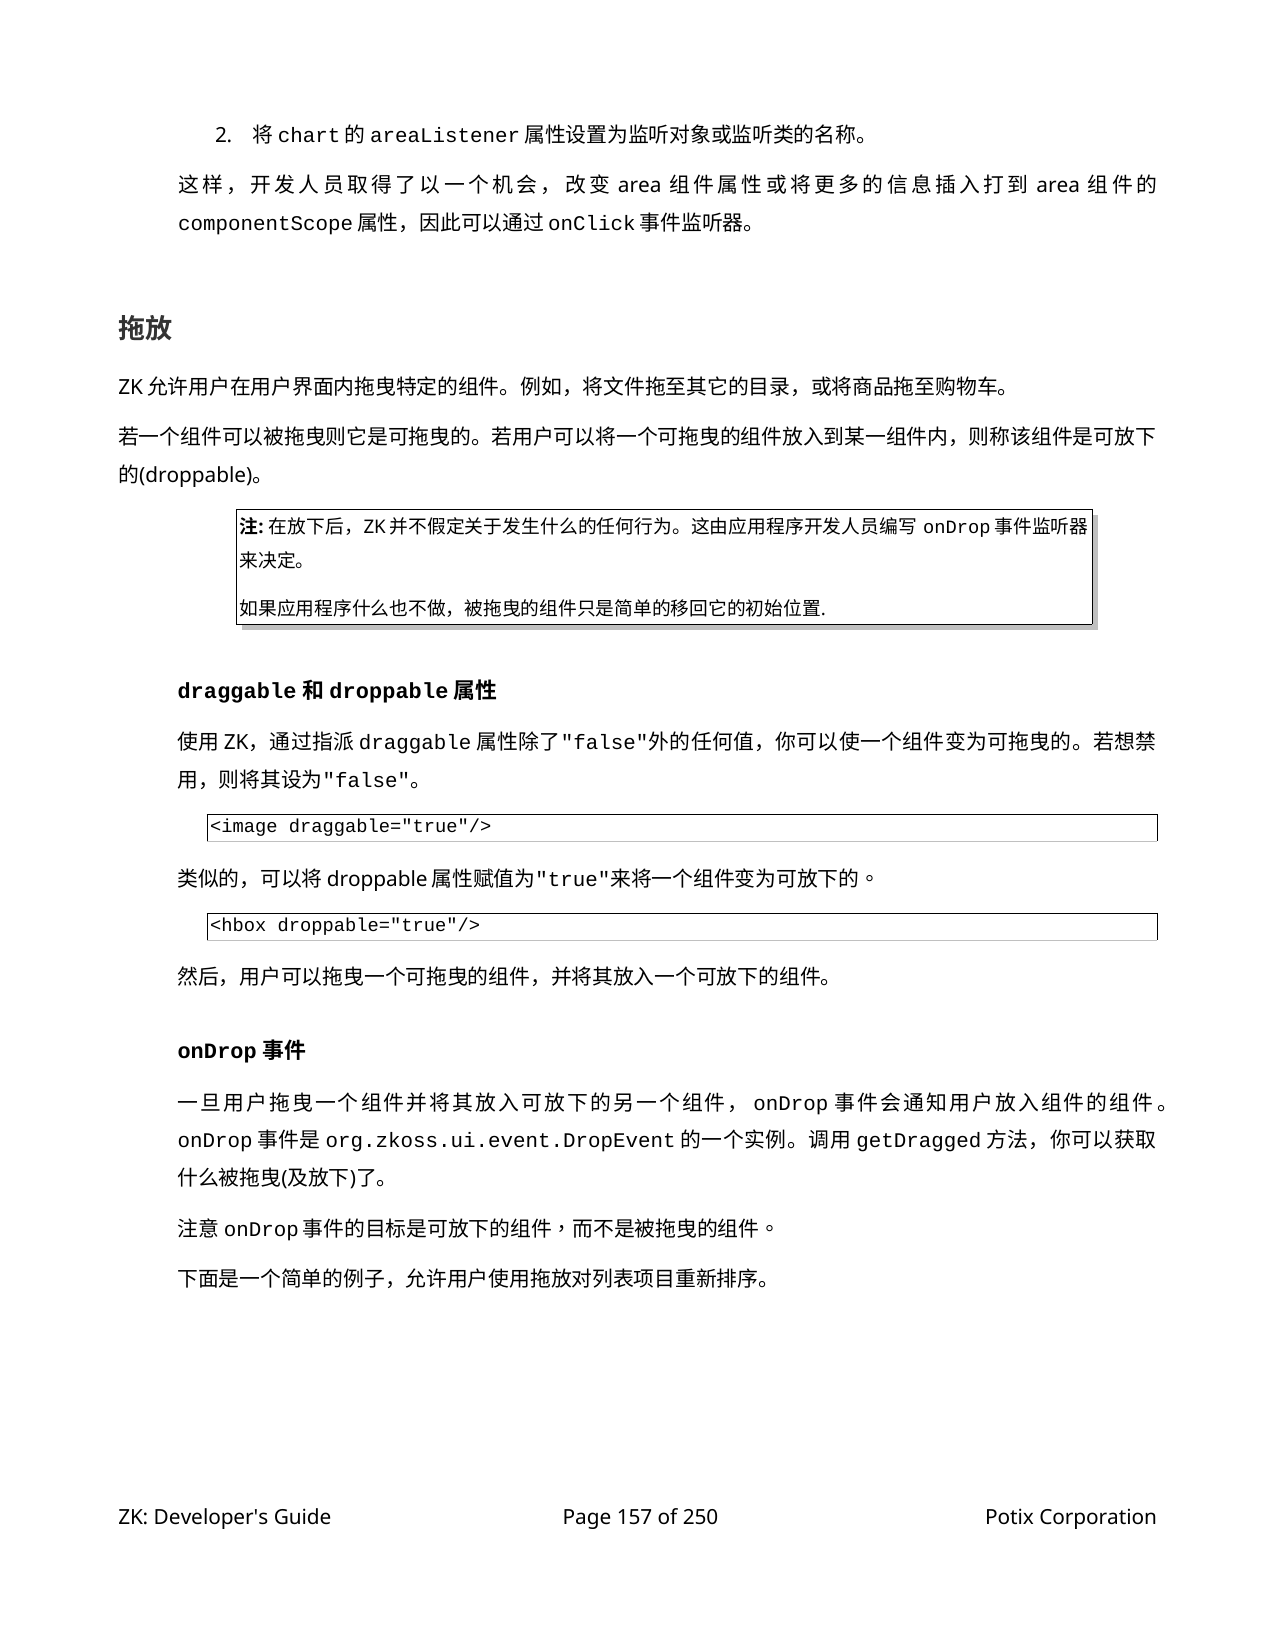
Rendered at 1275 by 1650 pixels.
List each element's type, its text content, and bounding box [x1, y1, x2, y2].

text 若一个组件可以被拖曳则它是可拖曳的。若用户可以将一个可拖曳的组件放入到某一组件内，则称该组件是可放下的(droppable)。 [118, 421, 1157, 488]
subtitle draggable 和 droppable属性 [177, 673, 1157, 705]
text 注意 onDrop事件的目标是可放下的组件，而不是被拖曳的组件。 [177, 1212, 1157, 1242]
text ZK允许用户在用户界面内拖曳特定的组件。例如，将文件拖至其它的目录，或将商品拖至购物车。 [118, 370, 1157, 400]
text 这样，开发人员取得了以一个机会，改变area组件属性或将更多的信息插入打到area组件的componentScope属性，因此可以通过onClick事件监听器。 [178, 169, 1157, 237]
text 注: 在放下后，ZK并不假定关于发生什么的任何行为。这由应用程序开发人员编写onDrop事件监听器来决定。 [237, 510, 1092, 573]
text 如果应用程序什么也不做，被拖曳的组件只是简单的移回它的初始位置. [237, 591, 1092, 624]
text 类似的，可以将droppable属性赋值为"true"来将一个组件变为可放下的。 [177, 862, 1157, 892]
text 使用ZK，通过指派draggable属性除了"false"外的任何值，你可以使一个组件变为可拖曳的。若想禁用，则将其设为"false"。 [177, 726, 1157, 793]
text <image draggable="true"/> [208, 815, 1157, 841]
list 将 chart的 areaListener属性设置为监听对象或监听类的名称。 [215, 118, 1157, 148]
subtitle onDrop 事件 [177, 1033, 1157, 1065]
subtitle 拖放 [118, 307, 1157, 346]
text <hbox droppable="true"/> [208, 914, 1157, 940]
text 一旦用户拖曳一个组件并将其放入可放下的另一个组件，onDrop事件会通知用户放入组件的组件。onDrop事件是org.zkoss.ui.event.DropEvent的一个实例。调用getDragged方法，你可以获取什么被拖曳(及放下)了。 [177, 1086, 1157, 1191]
text 下面是一个简单的例子，允许用户使用拖放对列表项目重新排序。 [177, 1263, 1157, 1293]
text 然后，用户可以拖曳一个可拖曳的组件，并将其放入一个可放下的组件。 [177, 961, 1157, 991]
